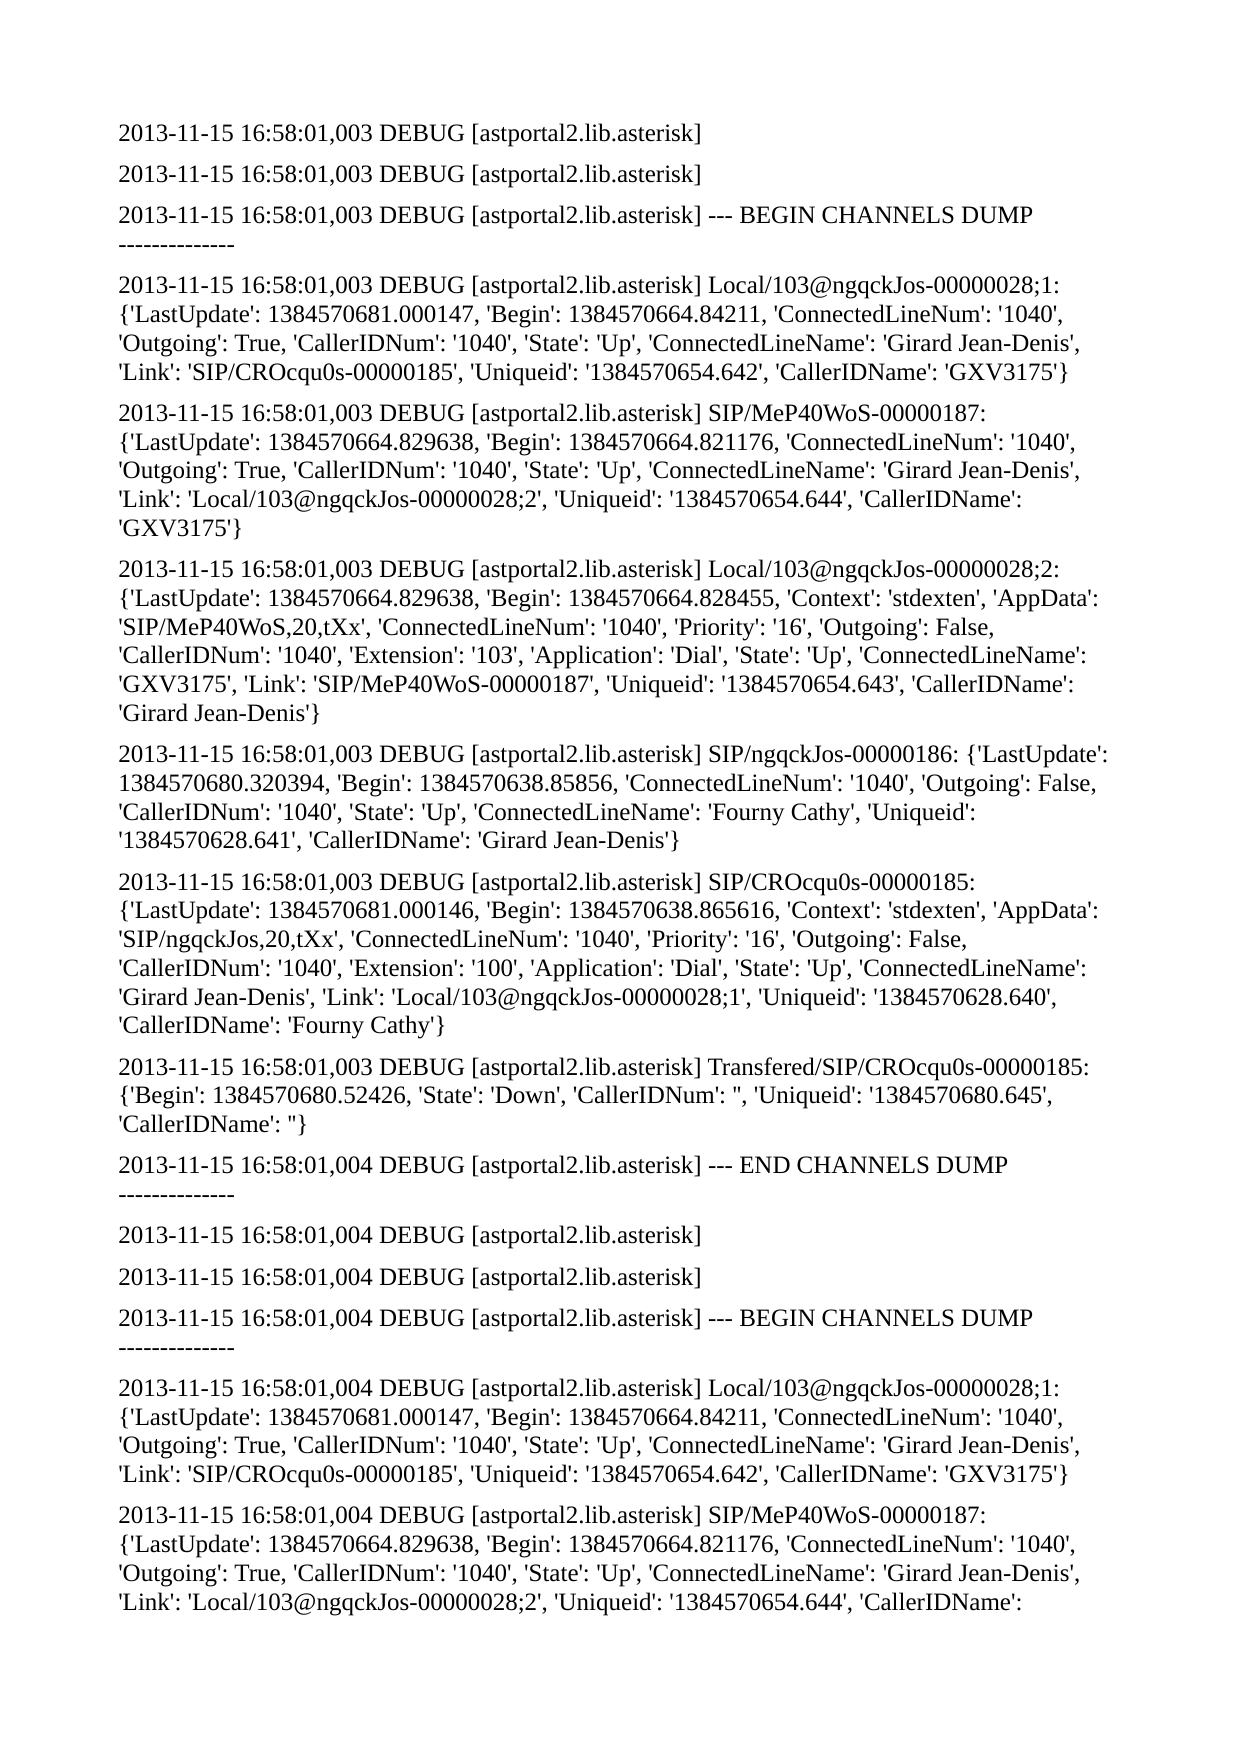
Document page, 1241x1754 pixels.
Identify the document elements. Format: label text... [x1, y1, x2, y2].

text 2013-11-15 16:58:01,004 DEBUG [astportal2.lib.asterisk] --- BEGIN CHANNELS DUMP -------------- [118, 1303, 1122, 1361]
text 2013-11-15 16:58:01,003 DEBUG [astportal2.lib.asterisk] Transfered/SIP/CROcqu0s-00000185: {'Begin': 1384570680.52426, 'State': 'Down', 'CallerIDNum': '', 'Uniqueid': '1384570680.645', 'CallerIDName': ''} [118, 1052, 1122, 1138]
text 2013-11-15 16:58:01,003 DEBUG [astportal2.lib.asterisk] Local/103@ngqckJos-00000028;2: {'LastUpdate': 1384570664.829638, 'Begin': 1384570664.828455, 'Context': 'stdexten', 'AppData': 'SIP/MeP40WoS,20,tXx', 'ConnectedLineNum': '1040', 'Priority': '16', 'Outgoing': False, 'CallerIDNum': '1040', 'Extension': '103', 'Application': 'Dial', 'State': 'Up', 'ConnectedLineName': 'GXV3175', 'Link': 'SIP/MeP40WoS-00000187', 'Uniqueid': '1384570654.643', 'CallerIDName': 'Girard Jean-Denis'} [118, 554, 1122, 727]
text 2013-11-15 16:58:01,004 DEBUG [astportal2.lib.asterisk] SIP/MeP40WoS-00000187: {'LastUpdate': 1384570664.829638, 'Begin': 1384570664.821176, 'ConnectedLineNum': '1040', 'Outgoing': True, 'CallerIDNum': '1040', 'State': 'Up', 'ConnectedLineName': 'Girard Jean-Denis', 'Link': 'Local/103@ngqckJos-00000028;2', 'Uniqueid': '1384570654.644', 'CallerIDName': [118, 1501, 1122, 1616]
text 2013-11-15 16:58:01,004 DEBUG [astportal2.lib.asterisk] [118, 1221, 1122, 1249]
text 2013-11-15 16:58:01,003 DEBUG [astportal2.lib.asterisk] SIP/ngqckJos-00000186: {'LastUpdate': 1384570680.320394, 'Begin': 1384570638.85856, 'ConnectedLineNum': '1040', 'Outgoing': False, 'CallerIDNum': '1040', 'State': 'Up', 'ConnectedLineName': 'Fourny Cathy', 'Uniqueid': '1384570628.641', 'CallerIDName': 'Girard Jean-Denis'} [118, 739, 1122, 854]
text 2013-11-15 16:58:01,003 DEBUG [astportal2.lib.asterisk] SIP/MeP40WoS-00000187: {'LastUpdate': 1384570664.829638, 'Begin': 1384570664.821176, 'ConnectedLineNum': '1040', 'Outgoing': True, 'CallerIDNum': '1040', 'State': 'Up', 'ConnectedLineName': 'Girard Jean-Denis', 'Link': 'Local/103@ngqckJos-00000028;2', 'Uniqueid': '1384570654.644', 'CallerIDName': 'GXV3175'} [118, 398, 1122, 542]
text 2013-11-15 16:58:01,003 DEBUG [astportal2.lib.asterisk] Local/103@ngqckJos-00000028;1: {'LastUpdate': 1384570681.000147, 'Begin': 1384570664.84211, 'ConnectedLineNum': '1040', 'Outgoing': True, 'CallerIDNum': '1040', 'State': 'Up', 'ConnectedLineName': 'Girard Jean-Denis', 'Link': 'SIP/CROcqu0s-00000185', 'Uniqueid': '1384570654.642', 'CallerIDName': 'GXV3175'} [118, 271, 1122, 386]
text 2013-11-15 16:58:01,004 DEBUG [astportal2.lib.asterisk] Local/103@ngqckJos-00000028;1: {'LastUpdate': 1384570681.000147, 'Begin': 1384570664.84211, 'ConnectedLineNum': '1040', 'Outgoing': True, 'CallerIDNum': '1040', 'State': 'Up', 'ConnectedLineName': 'Girard Jean-Denis', 'Link': 'SIP/CROcqu0s-00000185', 'Uniqueid': '1384570654.642', 'CallerIDName': 'GXV3175'} [118, 1373, 1122, 1488]
text 2013-11-15 16:58:01,003 DEBUG [astportal2.lib.asterisk] [118, 159, 1122, 188]
text 2013-11-15 16:58:01,003 DEBUG [astportal2.lib.asterisk] [118, 118, 1122, 147]
text 2013-11-15 16:58:01,003 DEBUG [astportal2.lib.asterisk] --- BEGIN CHANNELS DUMP -------------- [118, 201, 1122, 258]
text 2013-11-15 16:58:01,003 DEBUG [astportal2.lib.asterisk] SIP/CROcqu0s-00000185: {'LastUpdate': 1384570681.000146, 'Begin': 1384570638.865616, 'Context': 'stdexten', 'AppData': 'SIP/ngqckJos,20,tXx', 'ConnectedLineNum': '1040', 'Priority': '16', 'Outgoing': False, 'CallerIDNum': '1040', 'Extension': '100', 'Application': 'Dial', 'State': 'Up', 'ConnectedLineName': 'Girard Jean-Denis', 'Link': 'Local/103@ngqckJos-00000028;1', 'Uniqueid': '1384570628.640', 'CallerIDName': 'Fourny Cathy'} [118, 867, 1122, 1039]
text 2013-11-15 16:58:01,004 DEBUG [astportal2.lib.asterisk] --- END CHANNELS DUMP -------------- [118, 1151, 1122, 1208]
text 2013-11-15 16:58:01,004 DEBUG [astportal2.lib.asterisk] [118, 1262, 1122, 1291]
